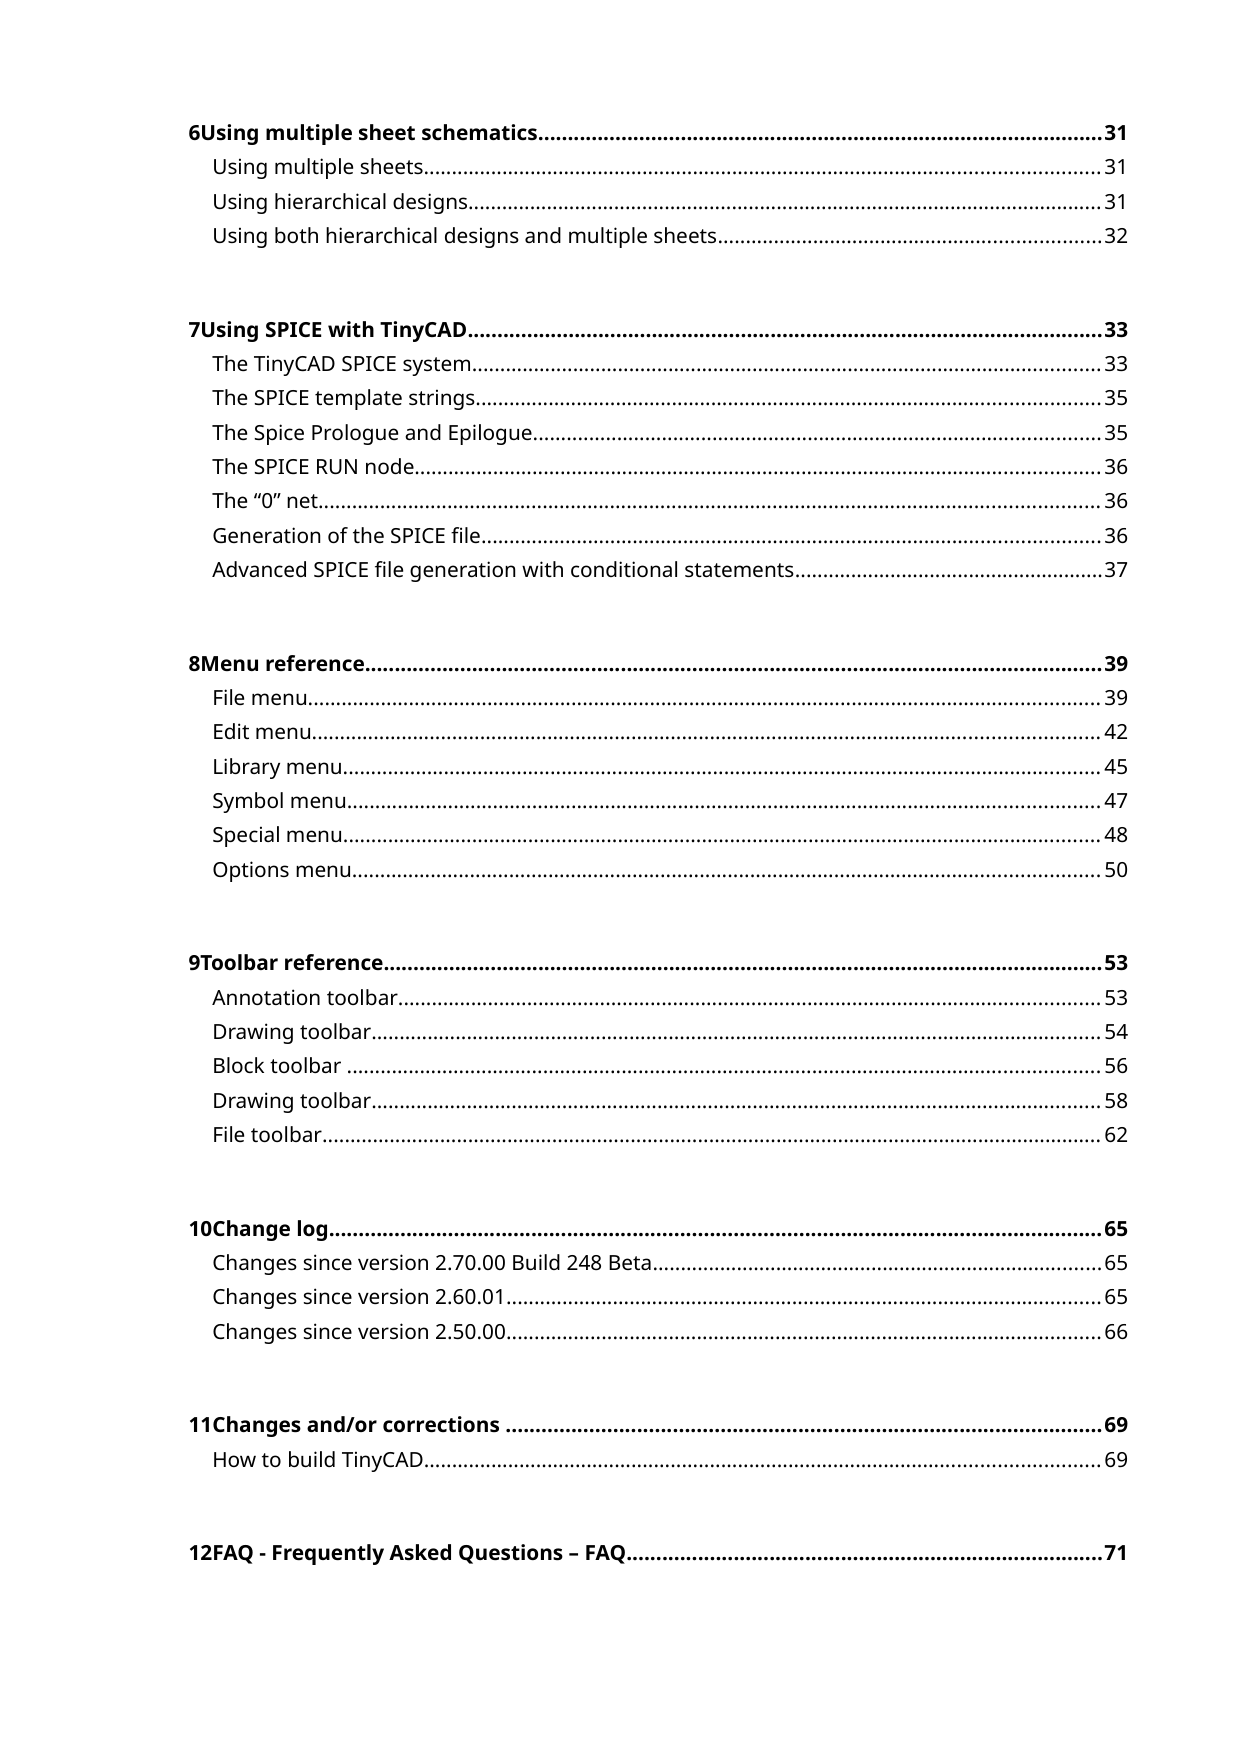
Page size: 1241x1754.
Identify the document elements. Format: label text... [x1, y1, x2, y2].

text 9Toolbar reference 53 [188, 948, 1128, 977]
text The SPICE RUN node 36 [212, 452, 1128, 481]
text Advanced SPICE file generation with conditional statements 37 [212, 555, 1128, 584]
text The “0” net 36 [212, 487, 1128, 515]
text 11Changes and/or corrections 69 [188, 1410, 1128, 1439]
text Generation of the SPICE file 36 [212, 521, 1128, 549]
text Library menu 45 [212, 752, 1128, 780]
text Options menu 50 [212, 855, 1128, 883]
text Annotation toolbar 53 [212, 983, 1128, 1011]
text Changes since version 2.60.01 65 [212, 1282, 1128, 1311]
text The SPICE template strings 35 [212, 383, 1128, 412]
text 10Change log 65 [188, 1214, 1128, 1242]
text 12FAQ - Frequently Asked Questions – FAQ 71 [188, 1538, 1128, 1567]
text Drawing toolbar 58 [212, 1086, 1128, 1114]
text Using multiple sheets 31 [212, 152, 1128, 181]
text 7Using SPICE with TinyCAD 33 [188, 315, 1128, 343]
text Changes since version 2.70.00 Build 248 Beta 65 [212, 1248, 1128, 1277]
text Using hierarchical designs 31 [212, 187, 1128, 215]
text Symbol menu 47 [212, 786, 1128, 815]
text The TinyCAD SPICE system 33 [212, 349, 1128, 377]
text File menu 39 [212, 683, 1128, 712]
text Block toolbar 56 [212, 1052, 1128, 1080]
text Changes since version 2.50.00 66 [212, 1317, 1128, 1345]
text Drawing toolbar 54 [212, 1017, 1128, 1046]
text 6Using multiple sheet schematics 31 [188, 118, 1128, 147]
text Edit menu 42 [212, 717, 1128, 746]
text Using both hierarchical designs and multiple sheets 32 [212, 221, 1128, 250]
text 8Menu reference 39 [188, 649, 1128, 677]
text The Spice Prologue and Epilogue 35 [212, 418, 1128, 446]
text File toolbar 62 [212, 1120, 1128, 1149]
text How to build TinyCAD 69 [212, 1445, 1128, 1473]
text Special menu 48 [212, 821, 1128, 849]
